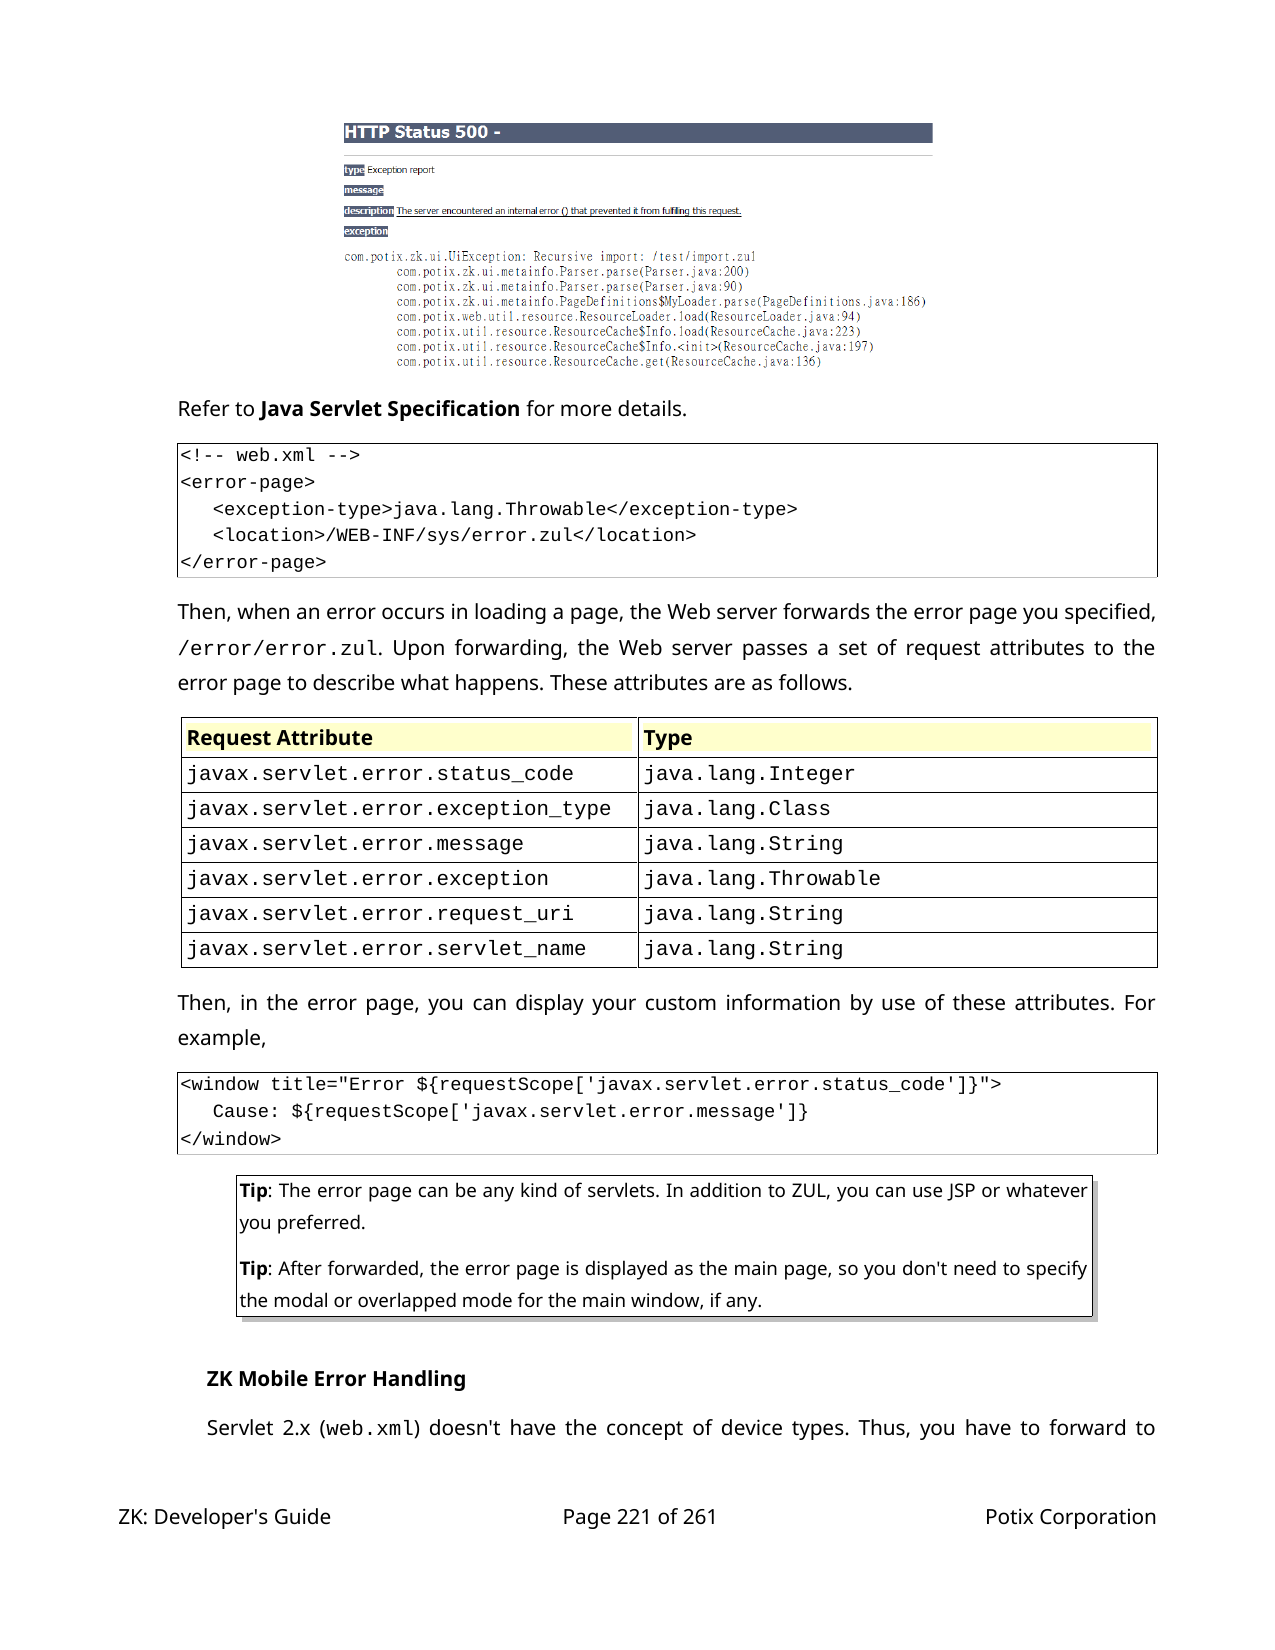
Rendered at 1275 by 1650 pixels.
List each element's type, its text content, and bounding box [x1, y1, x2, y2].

text </window> [178, 1127, 1157, 1154]
table_cell javax.servlet.error.exception [182, 863, 637, 897]
text Tip: After forwarded, the error page is displayed as the main page, so you don't need to specify the modal or overlapped mode for the main window, if any. [237, 1252, 1092, 1316]
table_cell java.lang.String [639, 933, 1157, 967]
table_cell javax.servlet.error.servlet_name [182, 933, 637, 967]
text <window title="Error ${requestScope['javax.servlet.error.status_code']}"> [178, 1073, 1157, 1096]
text <error-page> <exception-type>java.lang.Throwable</exception-type> <location>/WEB-INF/sys/error.zul</location> </error-page> [178, 470, 1157, 577]
text Then, when an error occurs in loading a page, the Web server forwards the error page you specified, /error/error.zul. Upon forwarding, the Web server passes a set of request attributes to the error page to describe what happens. These attributes are as follows. [177, 597, 1157, 696]
text Tip: The error page can be any kind of servlets. In addition to ZUL, you can use JSP or whatever you preferred. [237, 1176, 1092, 1235]
table_cell javax.servlet.error.status_code [182, 758, 637, 792]
table_header Request Attribute [182, 718, 637, 757]
text Then, in the error page, you can display your custom information by use of these attributes. For example, [177, 988, 1157, 1052]
text Servlet 2.x (web.xml) doesn't have the concept of device types. Thus, you have to forward to [207, 1413, 1157, 1442]
table_cell javax.servlet.error.request_uri [182, 898, 637, 932]
text Cause: ${requestScope['javax.servlet.error.message']} [178, 1099, 1157, 1124]
table_cell java.lang.Throwable [639, 863, 1157, 897]
subtitle ZK Mobile Error Handling [207, 1364, 1157, 1393]
table_cell java.lang.String [639, 898, 1157, 932]
table_cell java.lang.Class [639, 793, 1157, 827]
table_cell javax.servlet.error.message [182, 828, 637, 862]
text <!-- web.xml --> [178, 444, 1157, 467]
table_cell javax.servlet.error.exception_type [182, 793, 637, 827]
text Refer to Java Servlet Specification for more details. [177, 394, 1157, 422]
picture [342, 118, 933, 369]
table_header Type [639, 718, 1157, 757]
table_cell java.lang.String [639, 828, 1157, 862]
table_cell java.lang.Integer [639, 758, 1157, 792]
